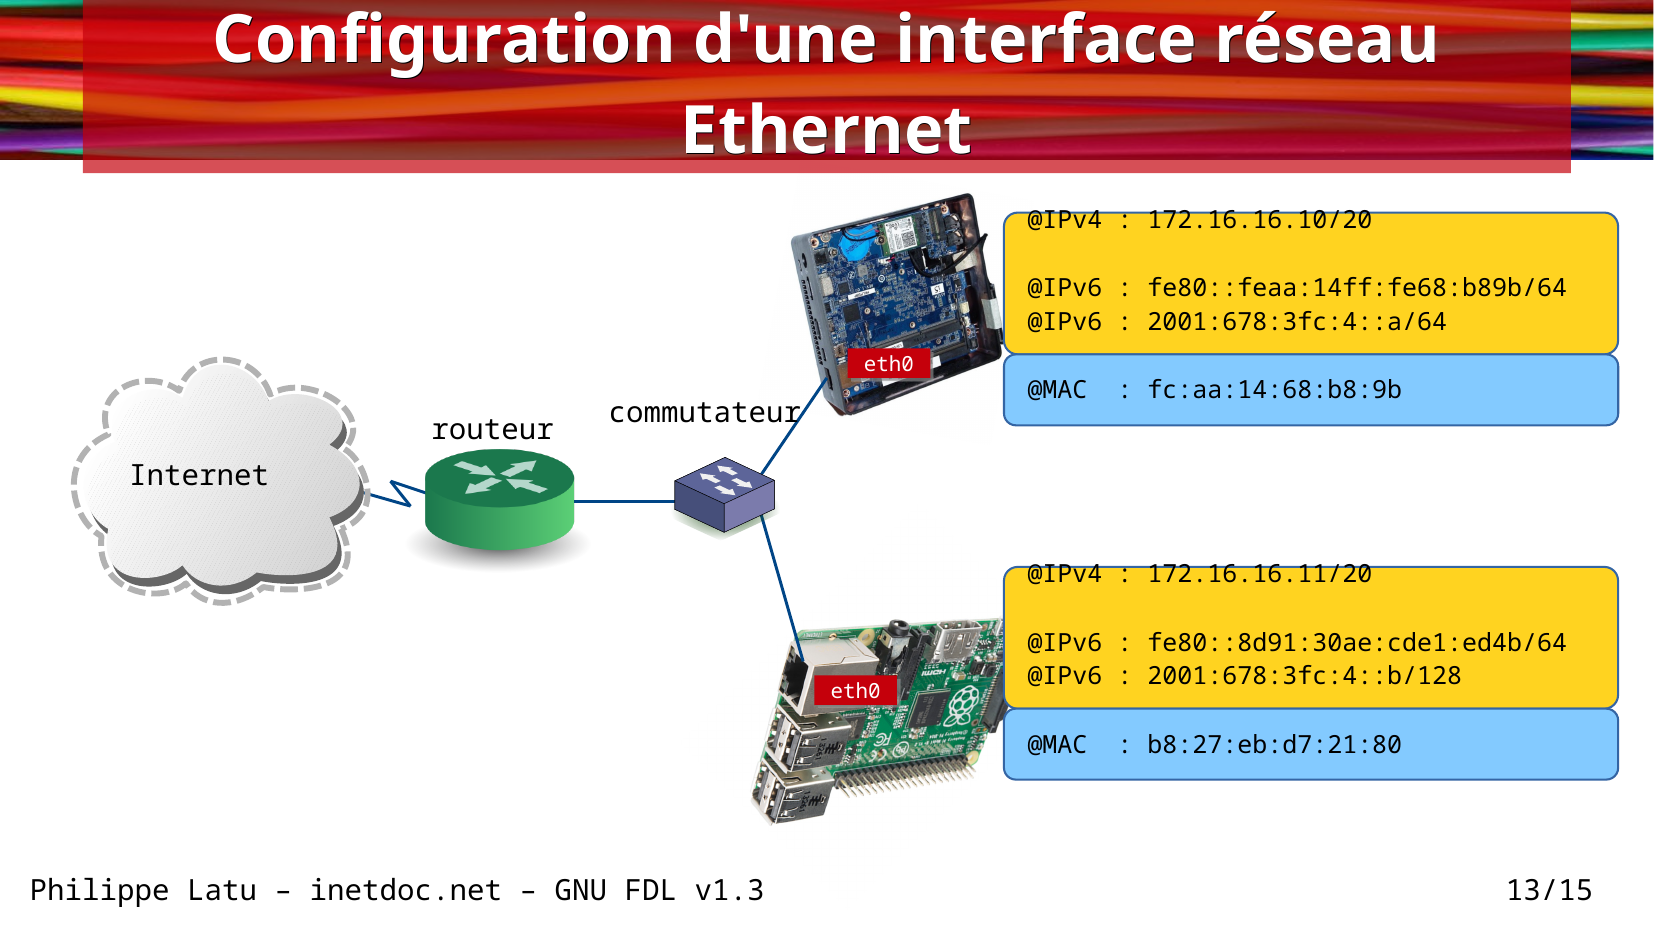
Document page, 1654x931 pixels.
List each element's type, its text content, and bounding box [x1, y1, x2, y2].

picture [680, 503, 1013, 862]
picture [1571, 0, 1654, 160]
text_box Philippe Latu – inetdoc.net – GNU FDL v1.3 <numéro>/15 [23, 862, 1619, 911]
text_box eth0 [814, 675, 897, 705]
picture [70, 356, 371, 607]
text_box [1003, 566, 1619, 780]
text_box @IPv4 : 172.16.16.10/20 @IPv6 : fe80::feaa:14ff:fe68:b89b/64 @IPv6 : 2001:678:3fc:4::a/64 @MAC : fc:aa:14:68:b8:9b [1021, 180, 1607, 414]
title Configuration d'une interface réseau Ethernet [82, 10, 1571, 155]
picture [760, 174, 1021, 445]
picture [389, 395, 603, 609]
text_box @IPv4 : 172.16.16.11/20 @IPv6 : fe80::8d91:30ae:cde1:ed4b/64 @IPv6 : 2001:678:3fc:4::b/128 @MAC : b8:27:eb:d7:21:80 [1021, 535, 1607, 768]
text_box [1003, 212, 1619, 426]
text_box commutateur [602, 388, 839, 438]
text_box eth0 [847, 348, 931, 378]
picture [665, 456, 786, 547]
text_box Internet [123, 451, 301, 502]
picture [0, 0, 82, 160]
